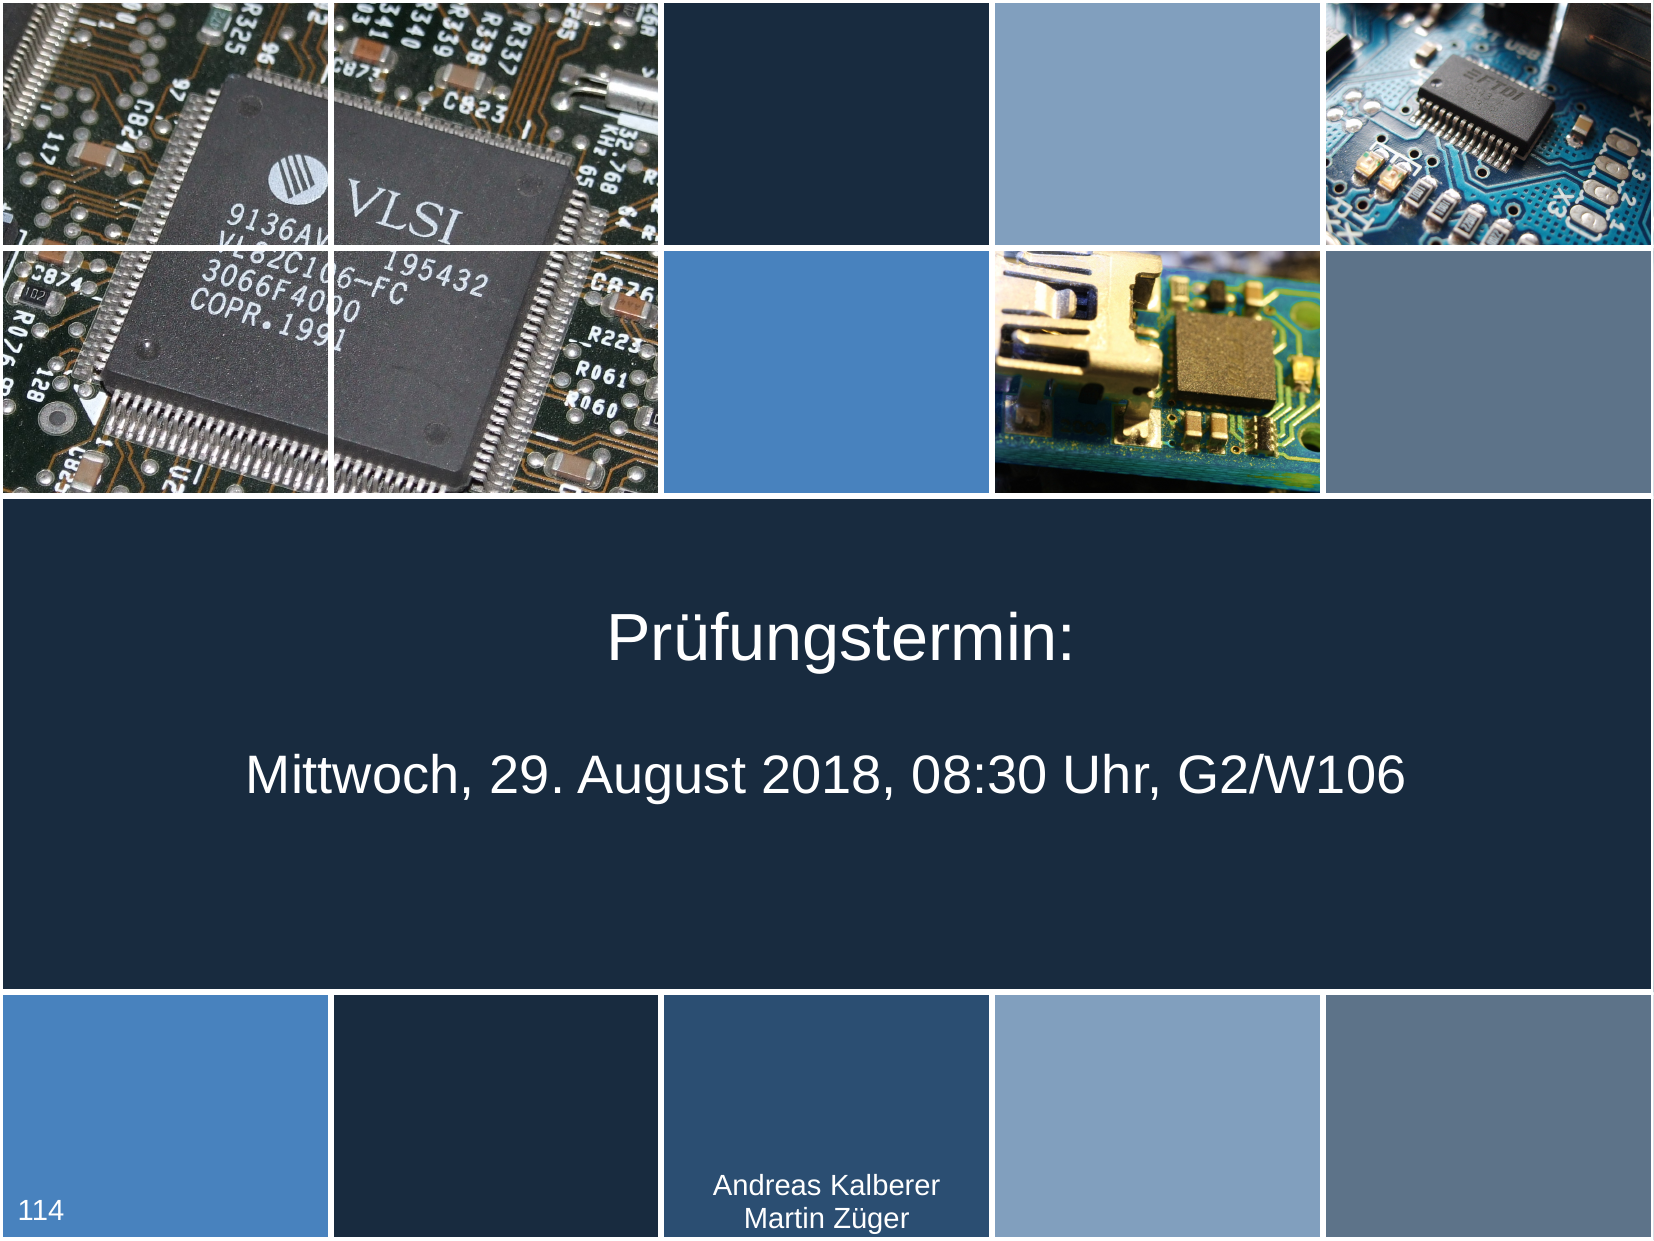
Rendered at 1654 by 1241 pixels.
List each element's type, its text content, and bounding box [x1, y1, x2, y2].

picture [334, 3, 658, 245]
picture [3, 251, 328, 493]
picture [334, 251, 658, 493]
picture [1326, 3, 1651, 245]
picture [3, 3, 328, 245]
list Mittwoch, 29. August 2018, 08:30 Uhr, G2/W106 [0, 744, 1654, 869]
title Prüfungstermin: [206, 549, 1477, 727]
picture [995, 251, 1320, 493]
